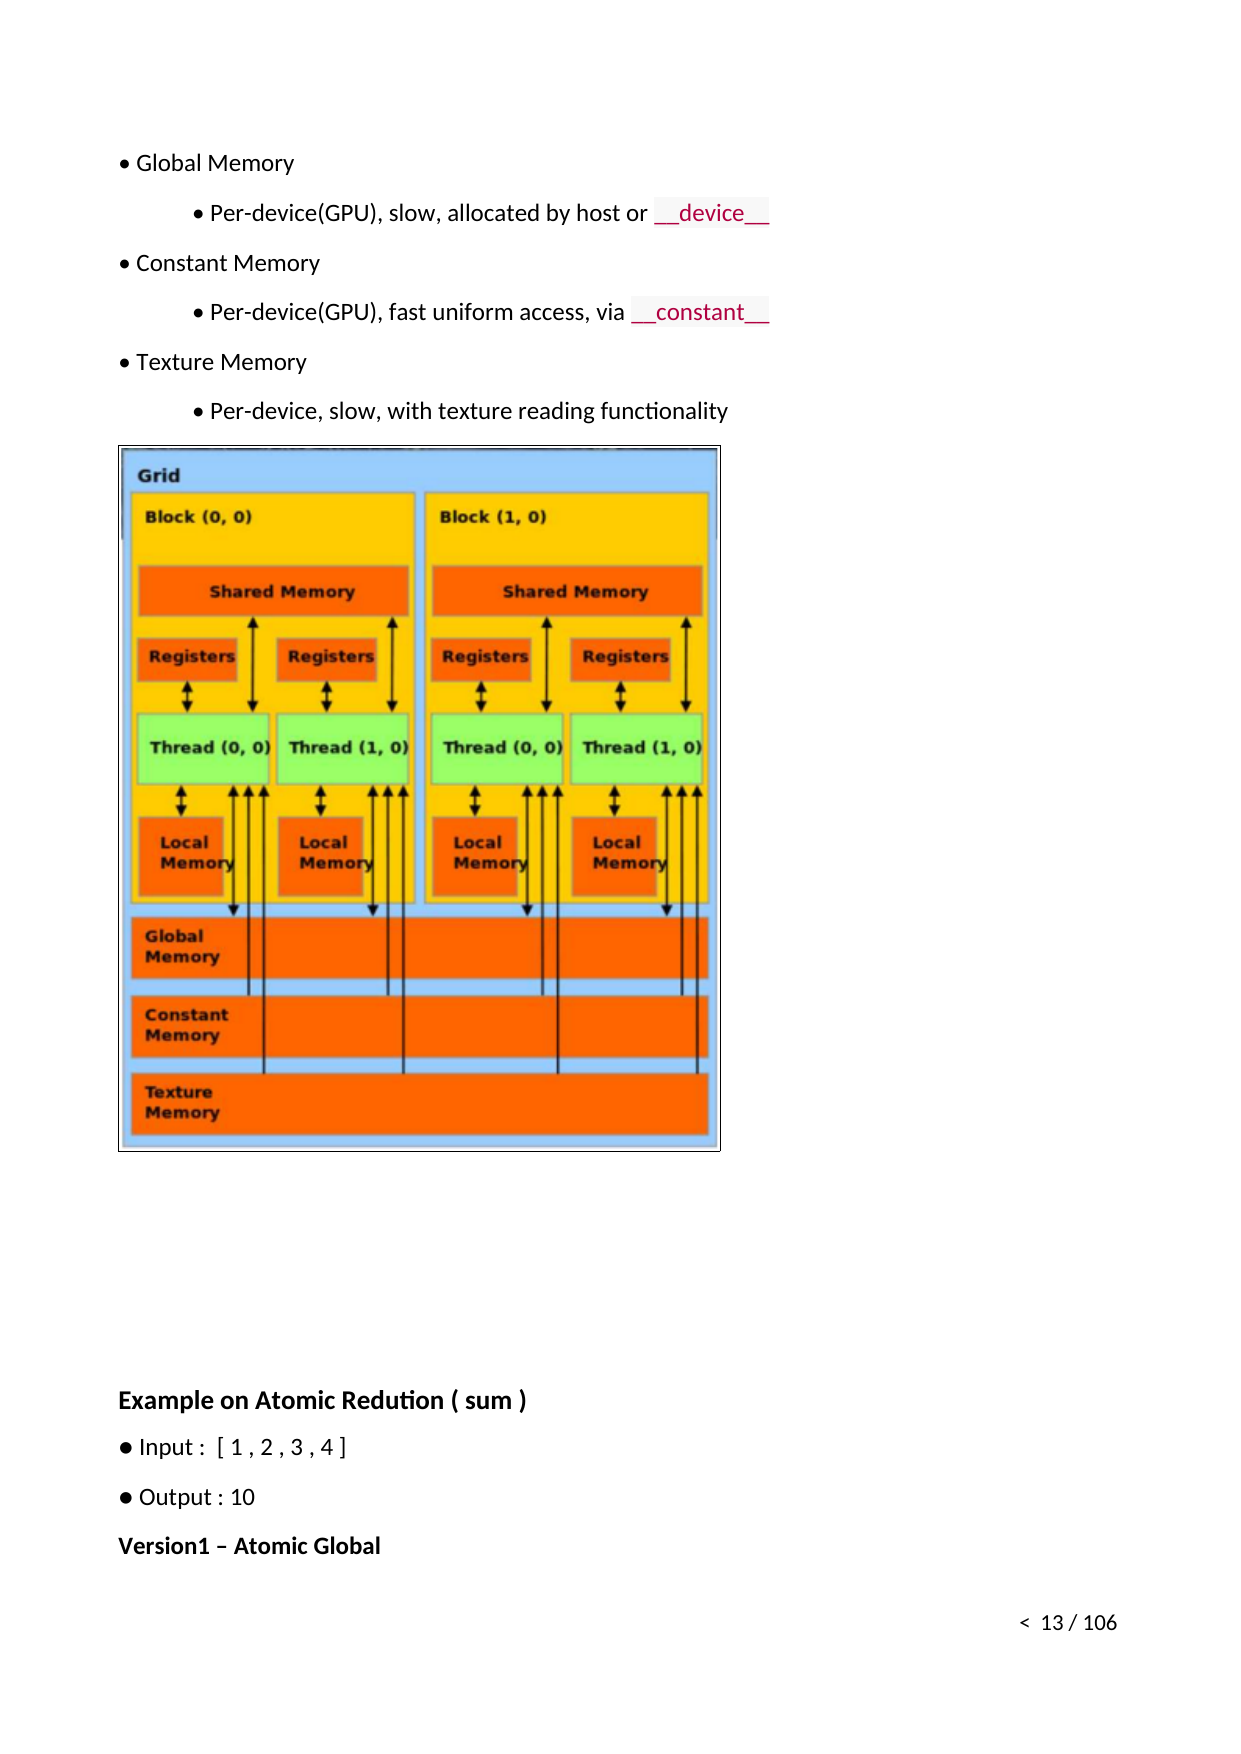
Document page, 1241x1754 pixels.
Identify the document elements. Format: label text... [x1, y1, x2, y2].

text • Per-device(GPU), fast uniform access, via __constant__ [118, 296, 1122, 327]
text • Per-device(GPU), slow, allocated by host or __device__ [118, 197, 1122, 228]
text • Constant Memory [118, 247, 1122, 277]
text • Global Memory [118, 148, 1122, 178]
text Version1 – Atomic Global [118, 1530, 1122, 1561]
text ● Input : [ 1 , 2 , 3 , 4 ] [118, 1431, 1122, 1462]
subtitle Example on Atomic Redution ( sum ) [118, 1383, 1122, 1416]
text • Per-device, slow, with texture reading functionality [118, 396, 1122, 426]
text ● Output : 10 [118, 1481, 1122, 1511]
text • Texture Memory [118, 346, 1122, 376]
picture [121, 448, 718, 1149]
